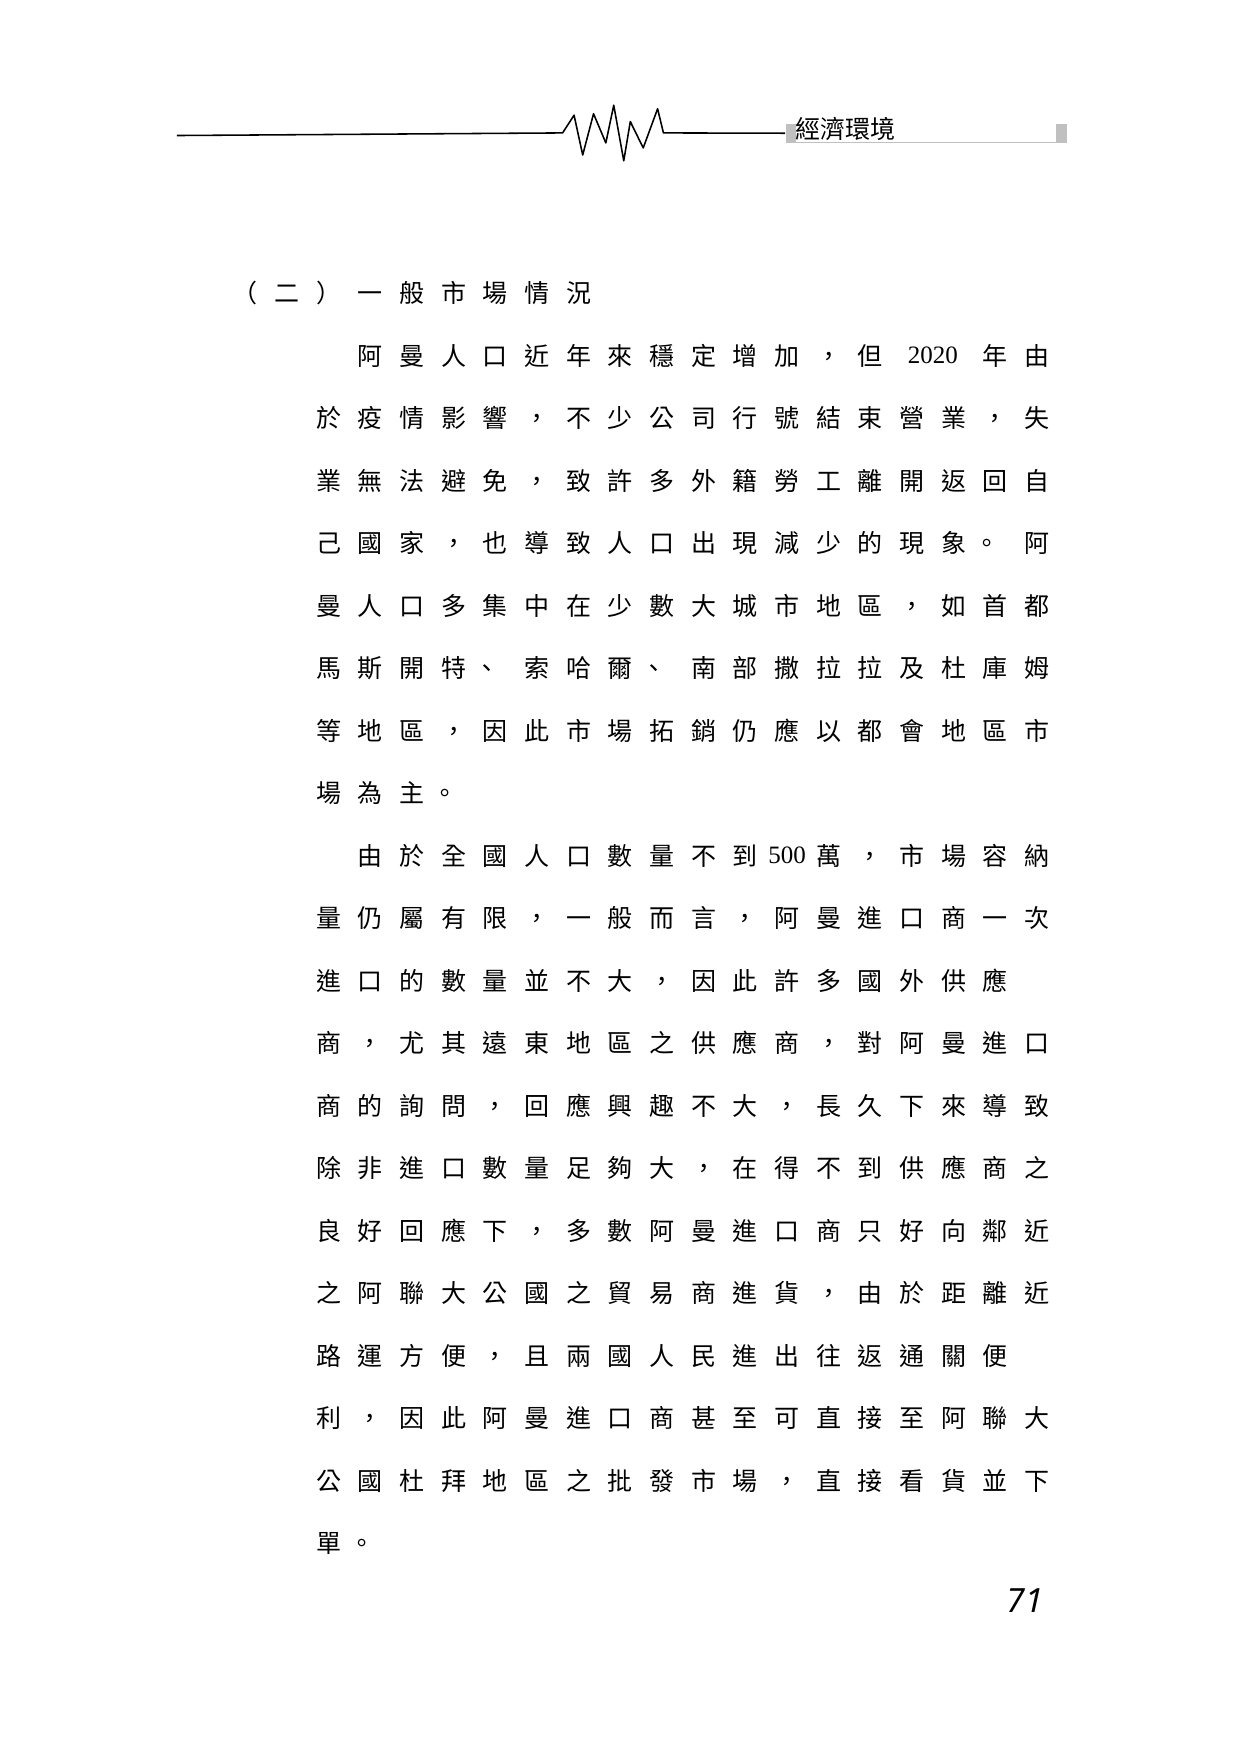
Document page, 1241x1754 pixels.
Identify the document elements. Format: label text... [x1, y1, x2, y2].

text 阿曼人口近年來穩定增加，但2020年由於疫情影響，不少公司行號結束營業，失業無法避免，致許多外籍勞工離開返回自己國家，也導致人口出現減少的現象。阿曼人口多集中在少數大城市地區，如首都馬斯開特、索哈爾、南部撒拉拉及杜庫姆等地區，因此市場拓銷仍應以都會地區市場為主。 [281, 313, 1058, 813]
text 由於全國人口數量不到500萬，市場容納量仍屬有限，一般而言，阿曼進口商一次進口的數量並不大，因此許多國外供應商，尤其遠東地區之供應商，對阿曼進口商的詢問，回應興趣不大，長久下來導致除非進口數量足夠大，在得不到供應商之良好回應下，多數阿曼進口商只好向鄰近之阿聯大公國之貿易商進貨，由於距離近路運方便，且兩國人民進出往返通關便利，因此阿曼進口商甚至可直接至阿聯大公國杜拜地區之批發市場，直接看貨並下單。 [281, 813, 1058, 1563]
text （二）一般市場情況 [207, 250, 1058, 313]
